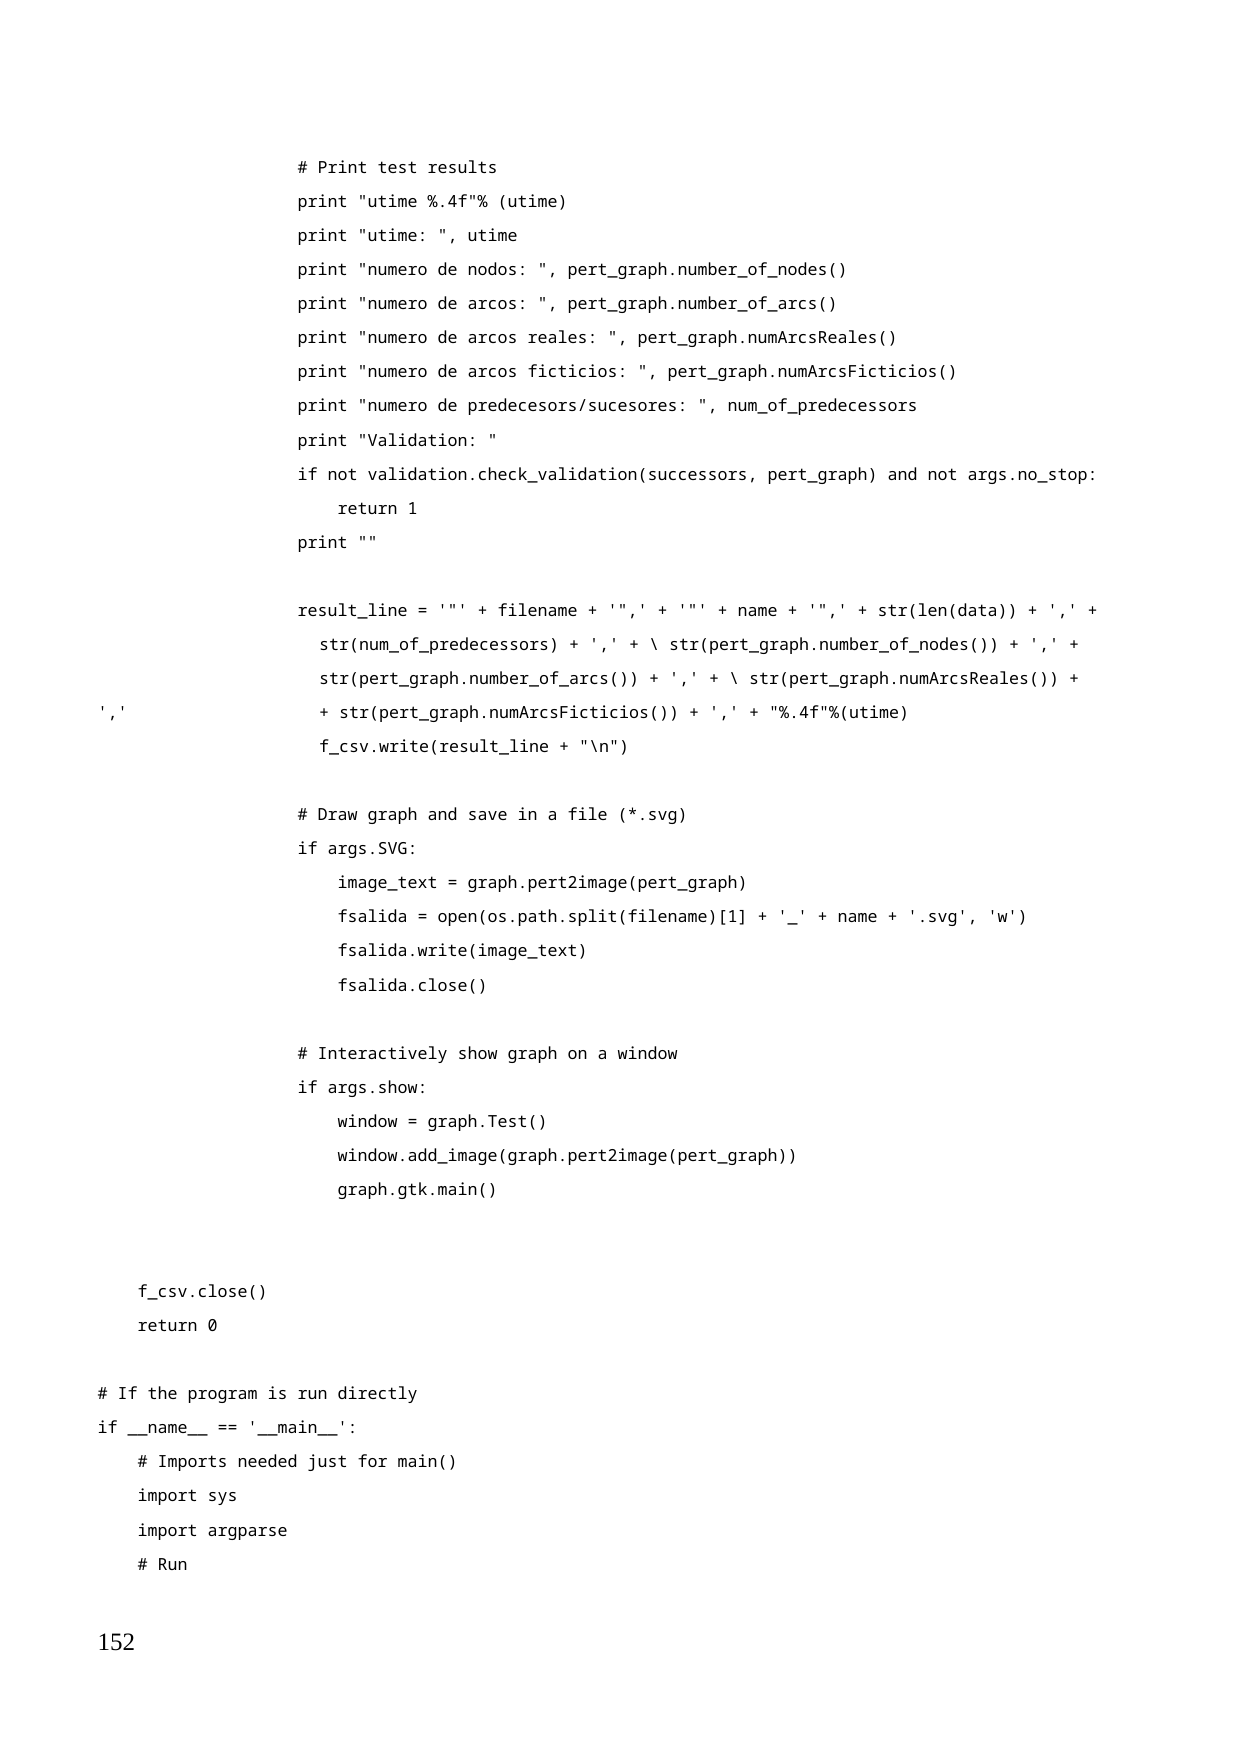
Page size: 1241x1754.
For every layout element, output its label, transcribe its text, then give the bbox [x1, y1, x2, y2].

text # Draw graph and save in a file (*.svg) [97, 803, 1113, 826]
text result_line = '"' + filename + '",' + '"' + name + '",' + str(len(data)) + ',' + str(num_of_predecessors) + ',' + \ str(pert_graph.number_of_nodes()) + ',' + str(pert_graph.number_of_arcs()) + ',' + \ str(pert_graph.numArcsReales()) + ',' + str(pert_graph.numArcsFicticios()) + ',' + "%.4f"%(utime) f_csv.write(result_line + "\n") [97, 598, 1113, 757]
text if args.show: [97, 1075, 1113, 1098]
text return 1 [97, 496, 1113, 519]
text print "numero de predecesors/sucesores: ", num_of_predecessors [97, 394, 1113, 417]
text print "" [97, 530, 1113, 553]
text if args.SVG: [97, 837, 1113, 859]
text # Run [97, 1552, 1113, 1575]
text fsalida = open(os.path.split(filename)[1] + '_' + name + '.svg', 'w') [97, 905, 1113, 928]
text f_csv.close() [97, 1280, 1113, 1302]
text print "numero de arcos reales: ", pert_graph.numArcsReales() [97, 326, 1113, 349]
text print "numero de arcos: ", pert_graph.number_of_arcs() [97, 292, 1113, 314]
text # If the program is run directly [97, 1382, 1113, 1404]
text image_text = graph.pert2image(pert_graph) [97, 871, 1113, 894]
text fsalida.close() [97, 973, 1113, 996]
text window.add_image(graph.pert2image(pert_graph)) [97, 1143, 1113, 1166]
text return 0 [97, 1314, 1113, 1336]
text if __name__ == '__main__': [97, 1416, 1113, 1439]
text fsalida.write(image_text) [97, 939, 1113, 962]
text print "utime %.4f"% (utime) [97, 190, 1113, 212]
text window = graph.Test() [97, 1109, 1113, 1132]
text # Imports needed just for main() [97, 1450, 1113, 1473]
text # Interactively show graph on a window [97, 1041, 1113, 1064]
text print "numero de nodos: ", pert_graph.number_of_nodes() [97, 258, 1113, 281]
text print "utime: ", utime [97, 224, 1113, 246]
text import argparse [97, 1518, 1113, 1541]
text graph.gtk.main() [97, 1177, 1113, 1200]
text import sys [97, 1484, 1113, 1507]
text print "numero de arcos ficticios: ", pert_graph.numArcsFicticios() [97, 360, 1113, 383]
text if not validation.check_validation(successors, pert_graph) and not args.no_stop: [97, 462, 1113, 485]
text # Print test results [97, 156, 1113, 178]
text print "Validation: " [97, 428, 1113, 451]
